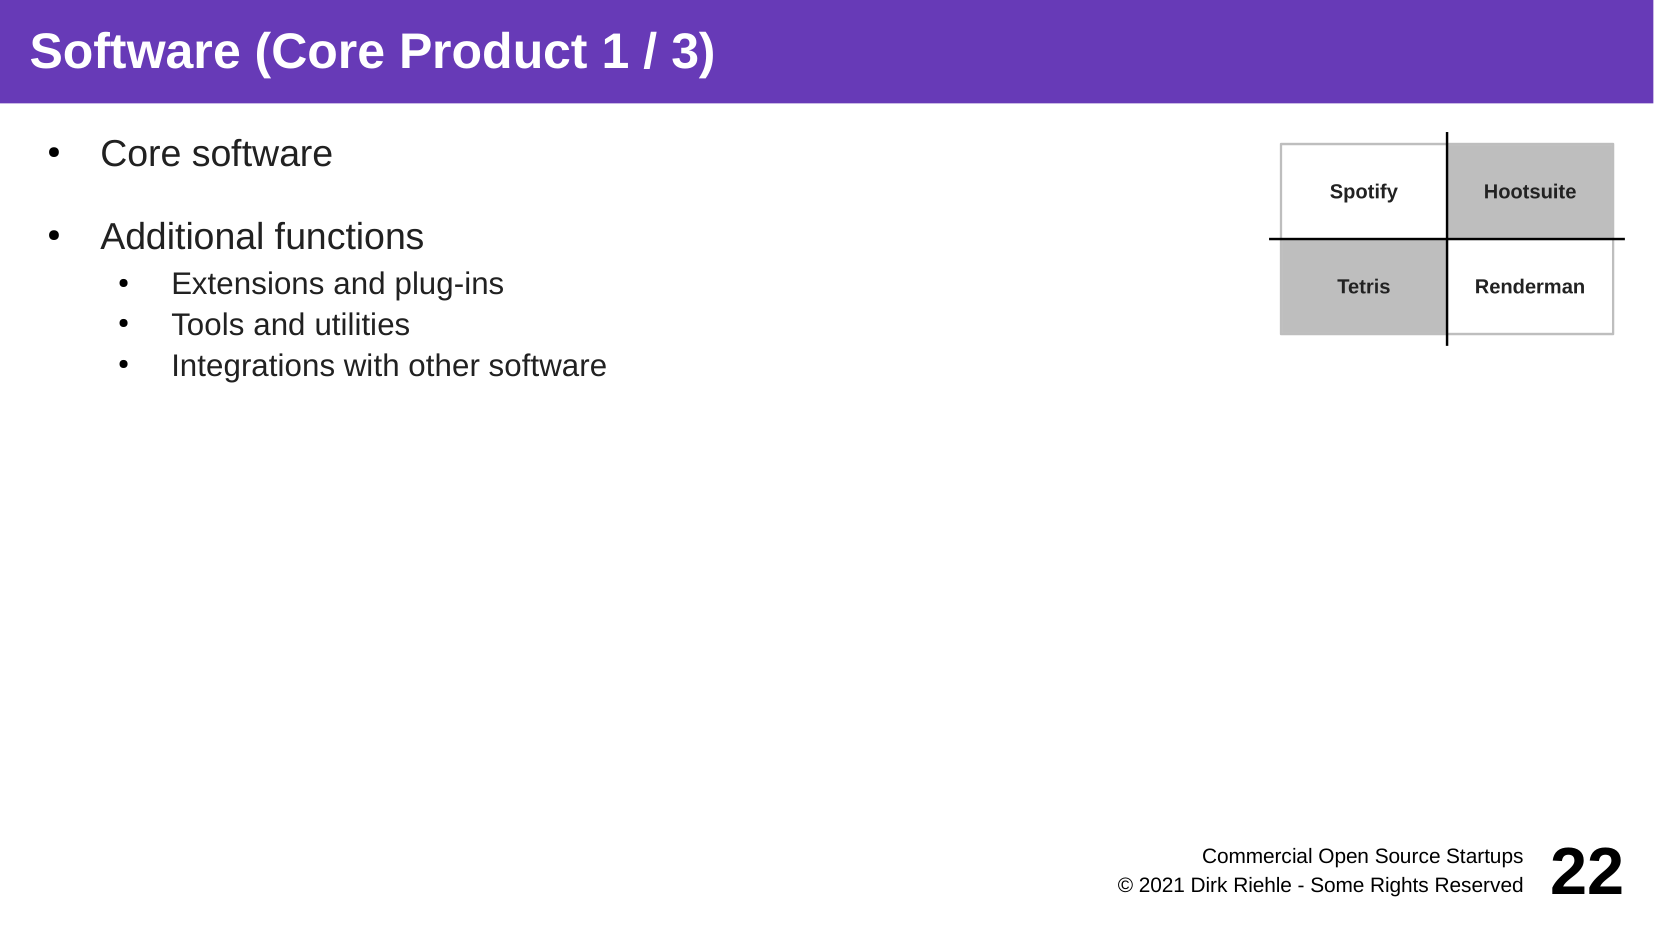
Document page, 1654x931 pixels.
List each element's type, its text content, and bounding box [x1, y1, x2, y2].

list Core software Additional functions Extensions and plug-ins Tools and utilities Integrations with other software [29, 132, 1625, 813]
picture [1269, 132, 1625, 346]
title Software (Core Product 1 / 3) [0, 0, 1654, 104]
